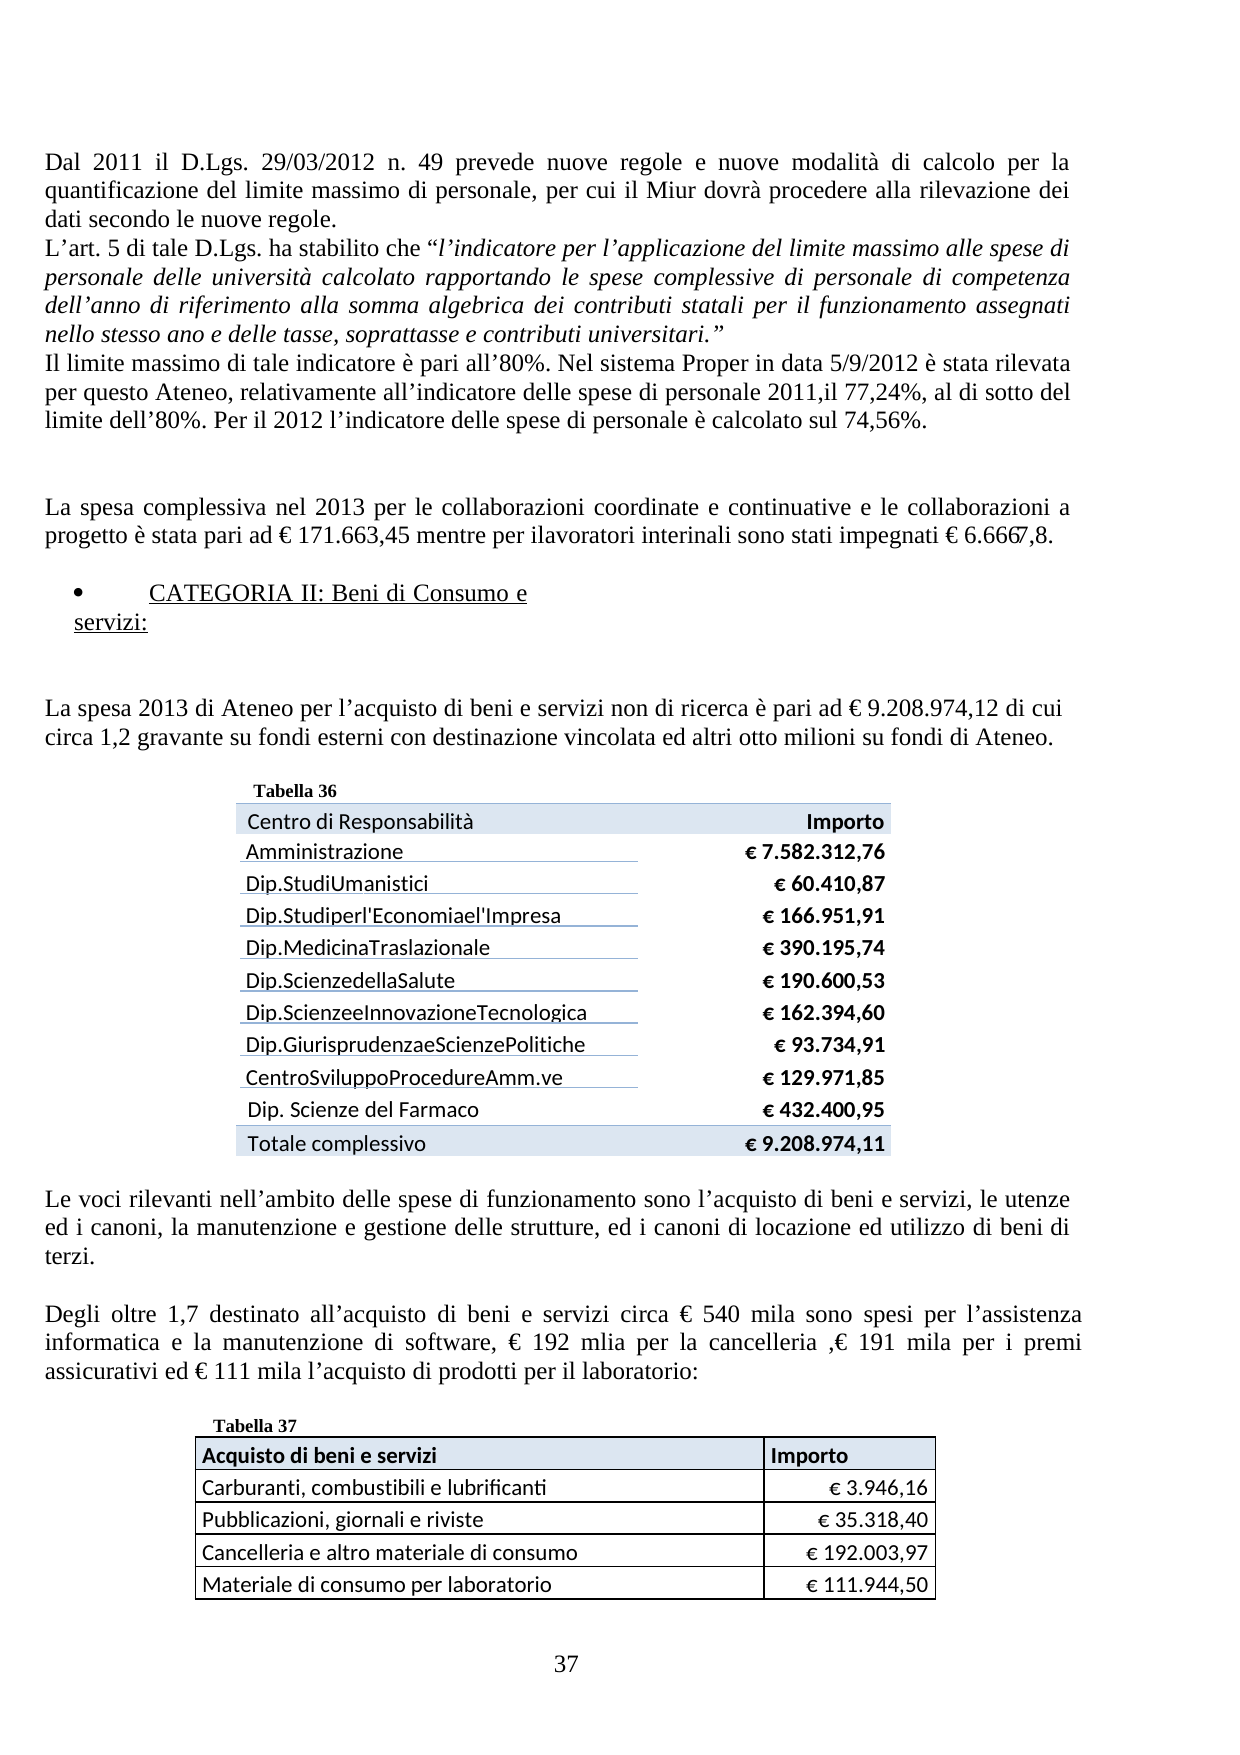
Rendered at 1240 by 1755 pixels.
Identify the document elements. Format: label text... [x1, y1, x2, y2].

table_cell Dip.ScienzeeInnovazioneTecnologica [236, 998, 691, 1031]
table_cell € 129.971,85 [691, 1063, 891, 1095]
table_cell € 162.394,60 [691, 998, 891, 1031]
table_cell Pubblicazioni, giornali e riviste [196, 1503, 763, 1533]
text La spesa 2013 di Ateneo per l’acquisto di beni e servizi non di ricerca è pari ad € 9.208.974,12 di cui circa 1,2 gravante su fondi esterni con destinazione vincolata ed altri otto milioni su fondi di Ateneo. [44, 693, 1070, 750]
text L’art. 5 di tale D.Lgs. ha stabilito che “l’indicatore per l’applicazione del limite massimo alle spese di personale delle università calcolato rapportando le spese complessive di personale di competenza dell’anno di riferimento alla somma algebrica dei contributi statali per il funzionamento assegnati nello stesso ano e delle tasse, soprattasse e contributi universitari.” [44, 233, 1070, 348]
list CATEGORIA II: Beni di Consumo e servizi: [74, 578, 527, 636]
table_header Importo [765, 1438, 935, 1469]
table_cell Centro di Responsabilità [236, 804, 691, 834]
table_cell € 35.318,40 [765, 1503, 935, 1533]
table_cell € 3.946,16 [765, 1470, 935, 1501]
table_header Acquisto di beni e servizi [196, 1438, 763, 1469]
table_cell Amministrazione [236, 834, 691, 869]
table_header Tabella 36 [236, 772, 691, 803]
text La spesa complessiva nel 2013 per le collaborazioni coordinate e continuative e le collaborazioni a progetto è stata pari ad € 171.663,45 mentre per ilavoratori interinali sono stati impegnati € 6.6667,8. [44, 492, 1070, 549]
table_cell € 432.400,95 [691, 1095, 891, 1125]
table_cell Totale complessivo [236, 1126, 691, 1156]
text Il limite massimo di tale indicatore è pari all’80%. Nel sistema Proper in data 5/9/2012 è stata rilevata per questo Ateneo, relativamente all’indicatore delle spese di personale 2011,il 77,24%, al di sotto del limite dell’80%. Per il 2012 l’indicatore delle spese di personale è calcolato sul 74,56%. [44, 348, 1070, 434]
table_cell € 7.582.312,76 [691, 834, 891, 869]
table_cell € 190.600,53 [691, 966, 891, 998]
table_cell Dip.GiurisprudenzaeScienzePolitiche [236, 1031, 691, 1063]
table_cell CentroSviluppoProcedureAmm.ve [236, 1063, 691, 1095]
text Tabella 37 [213, 1414, 1094, 1436]
table_cell € 192.003,97 [765, 1535, 935, 1566]
table_cell Dip.MedicinaTraslazionale [236, 934, 691, 966]
text Degli oltre 1,7 destinato all’acquisto di beni e servizi circa € 540 mila sono spesi per l’assistenza informatica e la manutenzione di software, € 192 mlia per la cancelleria ,€ 191 mila per i premi assicurativi ed € 111 mila l’acquisto di prodotti per il laboratorio: [44, 1299, 1083, 1385]
table_cell € 390.195,74 [691, 934, 891, 966]
table_cell € 111.944,50 [765, 1567, 935, 1598]
table_cell Dip.Studiperl'Economiael'Impresa [236, 901, 691, 933]
text Dal 2011 il D.Lgs. 29/03/2012 n. 49 prevede nuove regole e nuove modalità di calcolo per la quantificazione del limite massimo di personale, per cui il Miur dovrà procedere alla rilevazione dei dati secondo le nuove regole. [44, 147, 1070, 233]
table_cell Dip.StudiUmanistici [236, 869, 691, 901]
text Le voci rilevanti nell’ambito delle spese di funzionamento sono l’acquisto di beni e servizi, le utenze ed i canoni, la manutenzione e gestione delle strutture, ed i canoni di locazione ed utilizzo di beni di terzi. [44, 1184, 1070, 1270]
table_cell Carburanti, combustibili e lubrificanti [196, 1470, 763, 1501]
table_header [691, 772, 891, 803]
table_cell € 166.951,91 [691, 901, 891, 933]
table_cell € 60.410,87 [691, 869, 891, 901]
table_cell Cancelleria e altro materiale di consumo [196, 1535, 763, 1566]
table_cell € 93.734,91 [691, 1031, 891, 1063]
table_cell Materiale di consumo per laboratorio [196, 1567, 763, 1598]
table_cell Dip. Scienze del Farmaco [236, 1095, 691, 1125]
table_cell Dip.ScienzedellaSalute [236, 966, 691, 998]
table_cell € 9.208.974,11 [691, 1126, 891, 1156]
table_cell Importo [691, 804, 891, 834]
